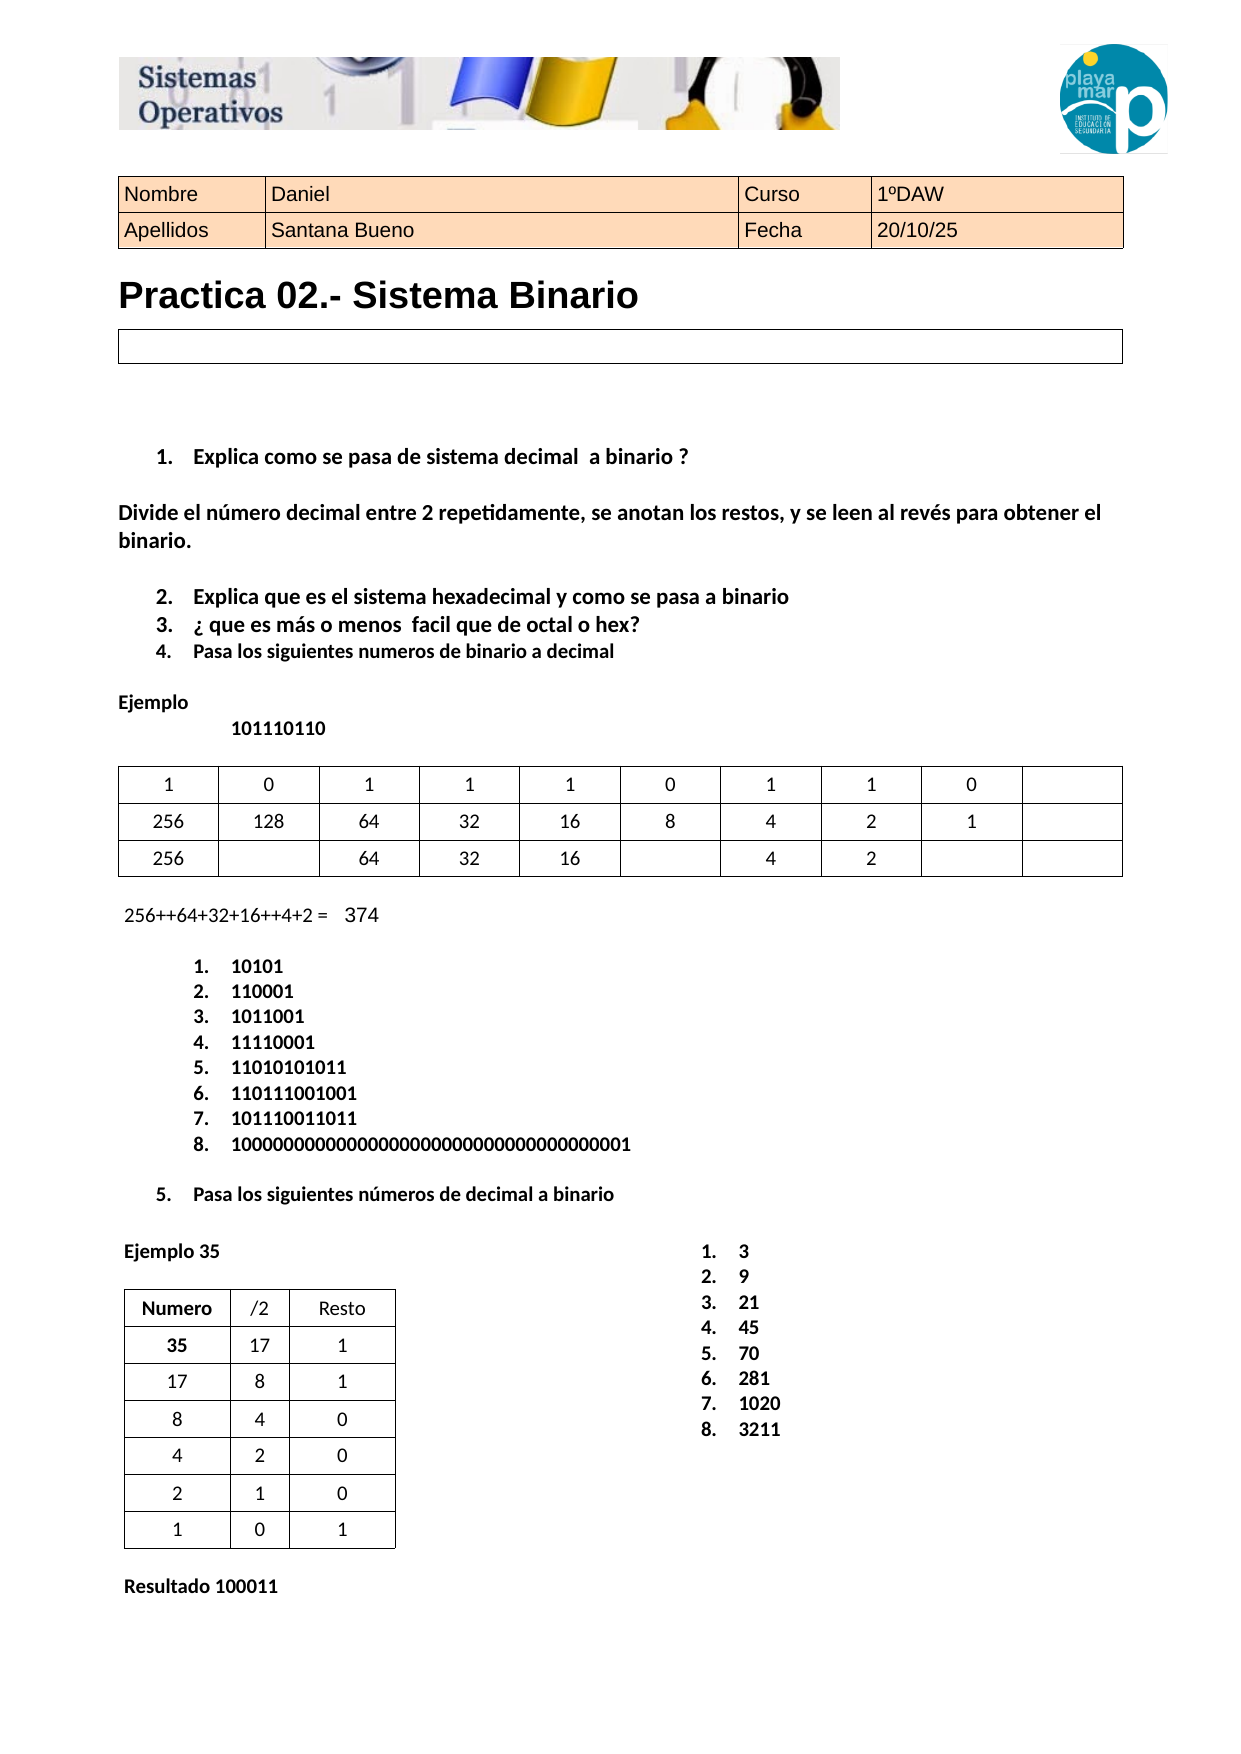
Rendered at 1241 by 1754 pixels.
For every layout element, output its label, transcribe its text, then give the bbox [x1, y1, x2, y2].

table_cell 8 [125, 1401, 230, 1437]
table_cell 17 [231, 1327, 289, 1363]
table_cell 1 [231, 1475, 289, 1511]
picture [1100, 88, 1105, 97]
table_cell 1 [922, 804, 1022, 839]
table_header 1 [721, 767, 821, 802]
text Divide el número decimal entre 2 repetidamente, se anotan los restos, y se leen al revés para obtener el binario. [118, 498, 1122, 554]
table_header Ejemplo 35 Resultado 100011 [118, 1207, 620, 1604]
table_cell Fecha [739, 213, 871, 247]
table_header 1 [119, 767, 218, 802]
table_header [1023, 767, 1122, 802]
table_cell 16 [520, 804, 620, 839]
table_cell 256 [119, 841, 218, 876]
table_cell 128 [219, 804, 319, 839]
table_header Nombre [119, 177, 265, 212]
table_cell 8 [621, 804, 720, 839]
table_cell 32 [420, 841, 519, 876]
list 10000000000000000000000000000000000001 [193, 1131, 1122, 1156]
table_cell 2 [822, 804, 921, 839]
picture [1095, 75, 1103, 90]
table_cell 2 [125, 1475, 230, 1511]
picture [1115, 87, 1168, 154]
list Pasa los siguientes numeros de binario a decimal [156, 638, 1122, 664]
table_header 3 9 21 45 70 281 1020 3211 [620, 1207, 1122, 1604]
list 11010101011 [193, 1054, 1122, 1080]
table_cell 16 [520, 841, 620, 876]
table_header 1ºDAW [872, 177, 1123, 212]
table_header /2 [231, 1290, 289, 1326]
table_cell 0 [290, 1438, 395, 1474]
list 110111001001 [193, 1080, 1122, 1105]
table_header 1 [822, 767, 921, 802]
list 101110011011 [193, 1105, 1122, 1131]
table_cell 1 [290, 1327, 395, 1363]
list 101110110 [193, 715, 1122, 740]
table_header 1 [520, 767, 620, 802]
table_cell 1 [290, 1364, 395, 1400]
picture [119, 57, 840, 130]
picture [1070, 75, 1075, 84]
table_cell Apellidos [119, 213, 265, 247]
table_cell 2 [822, 841, 921, 876]
text Ejemplo [118, 689, 1122, 715]
table_cell 256 [119, 804, 218, 839]
table_cell [1023, 804, 1122, 839]
list Explica que es el sistema hexadecimal y como se pasa a binario [156, 582, 1122, 610]
picture [1124, 44, 1168, 85]
table_cell 4 [721, 804, 821, 839]
table_cell [1023, 841, 1122, 876]
list 10101 [193, 953, 1122, 978]
list ¿ que es más o menos facil que de octal o hex? [156, 610, 1122, 638]
table_cell 2 [231, 1438, 289, 1474]
table_header Numero [125, 1290, 230, 1326]
table_cell Santana Bueno [266, 213, 738, 247]
table_cell 0 [290, 1401, 395, 1437]
table_cell 4 [721, 841, 821, 876]
table_cell 20/10/25 [872, 213, 1123, 247]
table_cell 8 [231, 1364, 289, 1400]
table_cell 0 [231, 1512, 289, 1548]
table_cell [922, 841, 1022, 876]
text 256++64+32+16++4+2 = 374 [118, 902, 1122, 927]
list 1011001 [193, 1004, 1122, 1029]
list 110001 [193, 978, 1122, 1004]
table_cell 4 [231, 1401, 289, 1437]
table_cell 64 [320, 804, 419, 839]
table_header Resto [290, 1290, 395, 1326]
table_cell 4 [125, 1438, 230, 1474]
subtitle Practica 02.- Sistema Binario [118, 272, 1122, 316]
list Pasa los siguientes números de decimal a binario [156, 1182, 1122, 1207]
table_cell 1 [125, 1512, 230, 1548]
table_header Curso [739, 177, 871, 212]
table_cell 64 [320, 841, 419, 876]
table_header 1 [420, 767, 519, 802]
table_cell [621, 841, 720, 876]
table_cell 17 [125, 1364, 230, 1400]
picture [1079, 88, 1093, 97]
table_header 0 [219, 767, 319, 802]
table_cell 35 [125, 1327, 230, 1363]
table_cell 1 [290, 1512, 395, 1548]
list 11110001 [193, 1029, 1122, 1054]
table_header 0 [922, 767, 1022, 802]
table_header Daniel [266, 177, 738, 212]
table_cell [219, 841, 319, 876]
picture [1060, 44, 1104, 86]
table_cell 32 [420, 804, 519, 839]
picture [1060, 101, 1113, 154]
table_header 0 [621, 767, 720, 802]
table_cell 0 [290, 1475, 395, 1511]
picture [1108, 88, 1113, 97]
list Explica como se pasa de sistema decimal a binario ? [156, 442, 1122, 470]
table_header 1 [320, 767, 419, 802]
